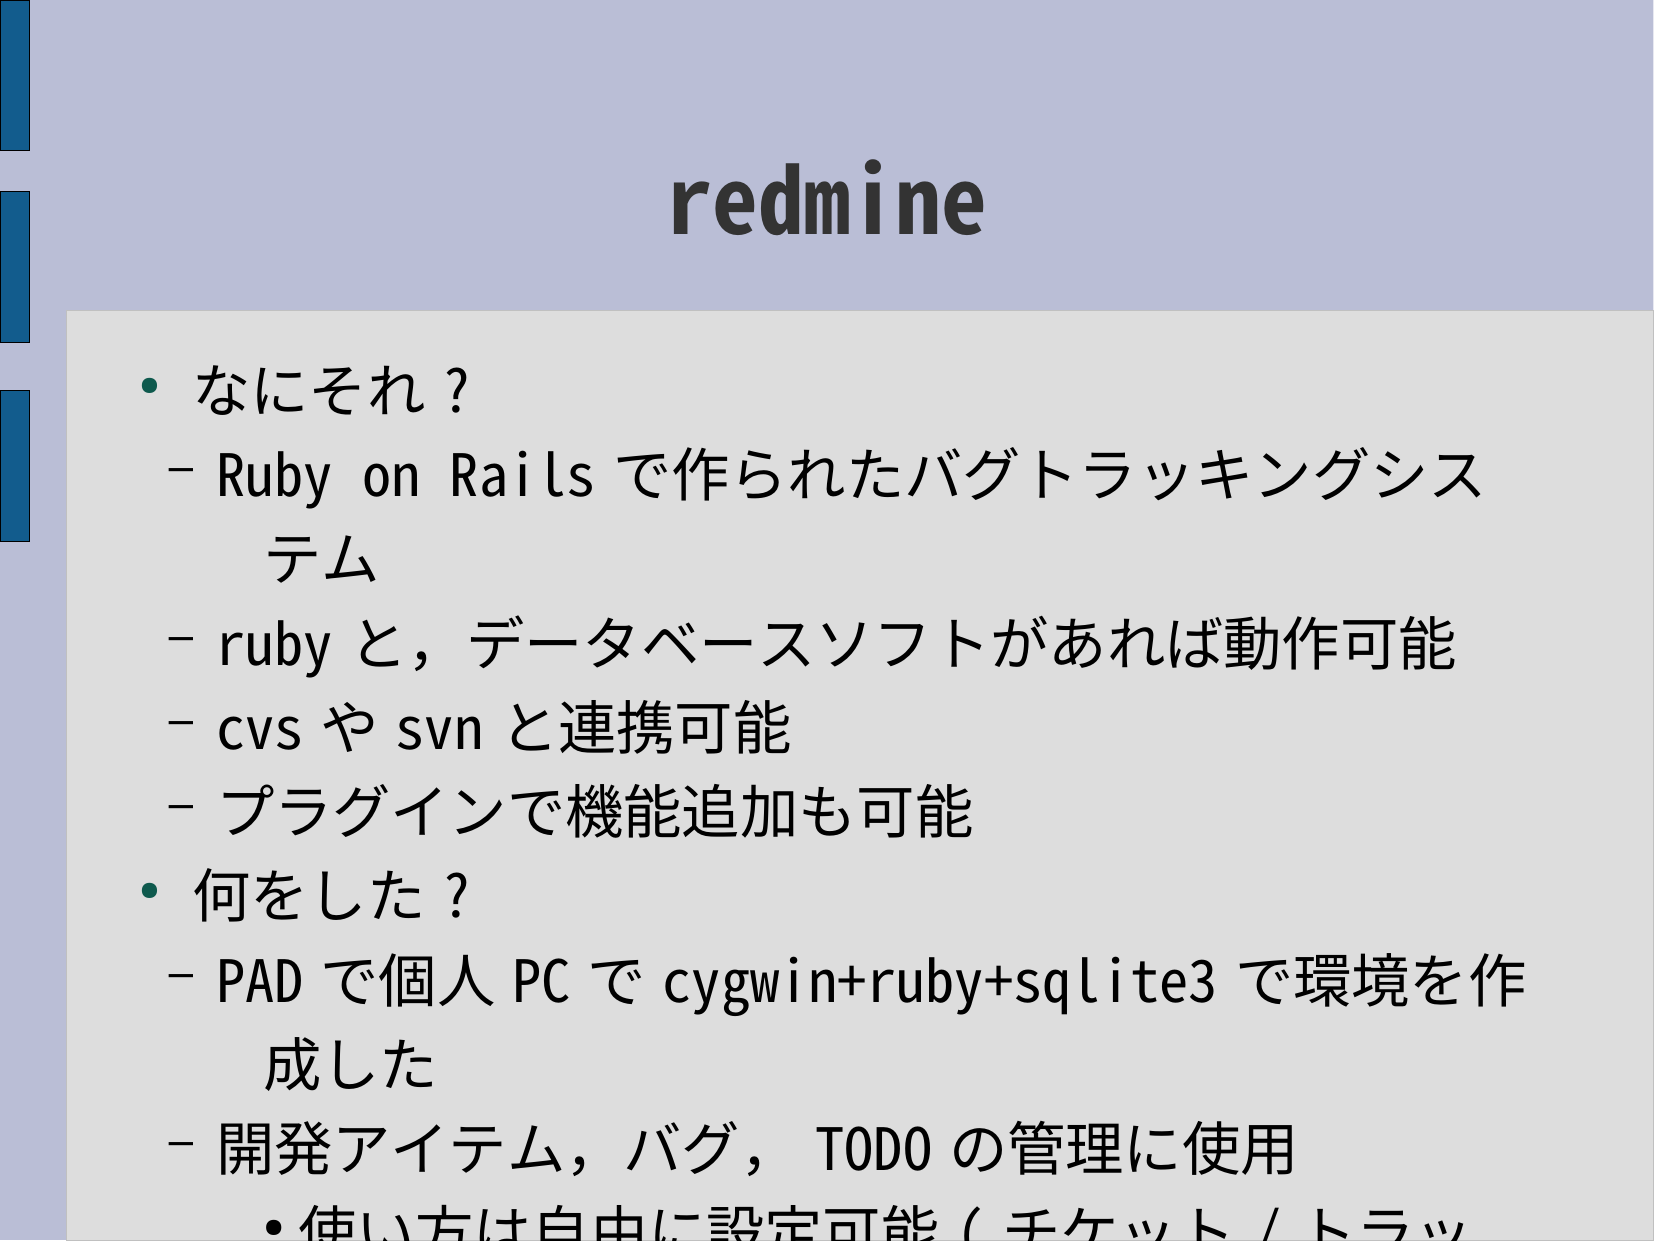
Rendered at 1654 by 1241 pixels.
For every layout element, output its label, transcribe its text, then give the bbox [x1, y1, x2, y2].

title redmine [121, 91, 1534, 299]
list なにそれ? Ruby on Railsで作られたバグトラッキングシステム rubyと，データベースソフトがあれば動作可能 cvsやsvnと連携可能 プラグインで機能追加も可能 何をした? PADで個人PCでcygwin+ruby+sqlite3で環境を作成した 開発アイテム，バグ，TODOの管理に使用 使い方は自由に設定可能(チケット/トラッカー) Excelの工数管理と組み合わせて，開発メトリクスを取って，品質を測るための仕組みを作成中(基礎的な部分はできました) [121, 344, 1534, 1220]
